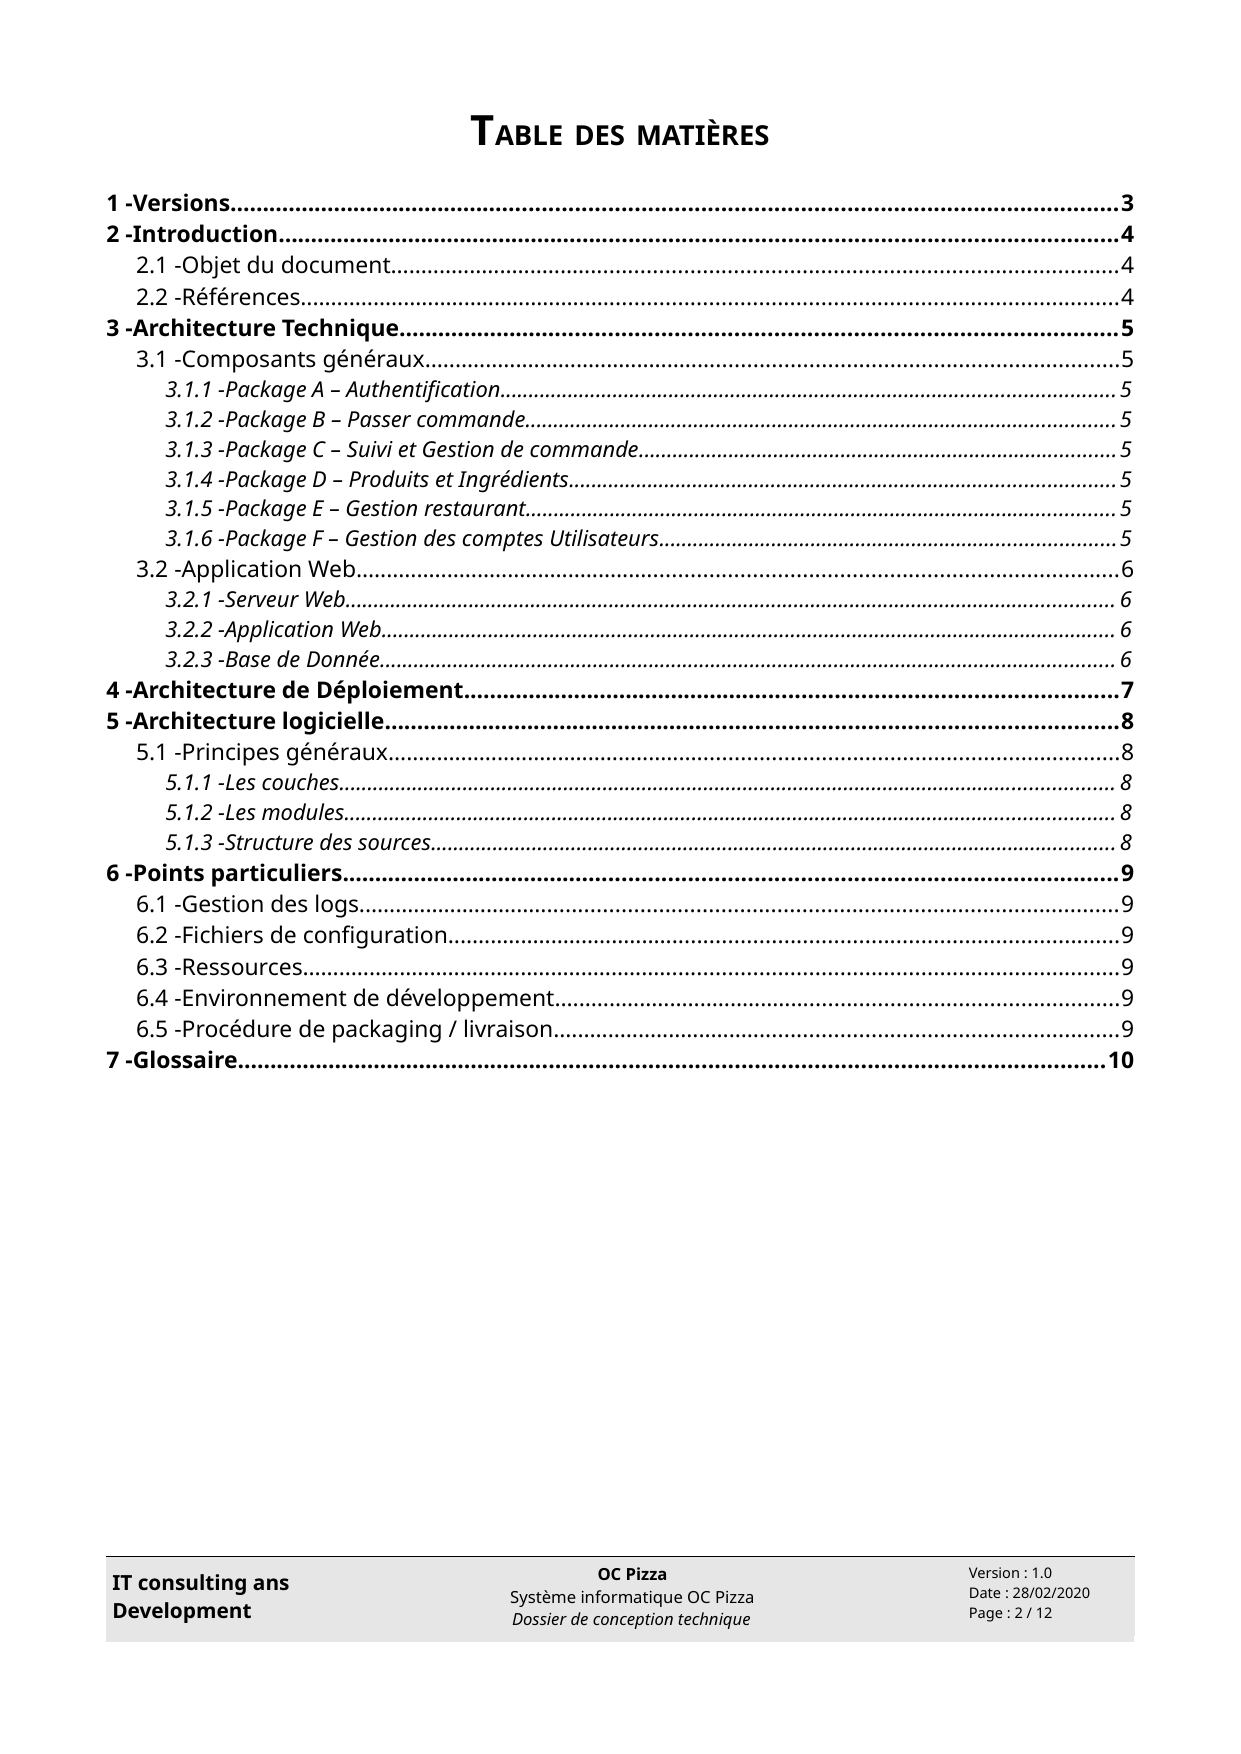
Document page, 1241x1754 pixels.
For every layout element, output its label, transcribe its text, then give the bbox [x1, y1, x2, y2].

text 7 -Glossaire 10 [106, 1044, 1134, 1075]
text 1 -Versions 3 [106, 187, 1134, 218]
text 3.1.4 -Package D – Produits et Ingrédients 5 [165, 463, 1134, 493]
text 4 -Architecture de Déploiement 7 [106, 673, 1134, 705]
text 3.1 -Composants généraux 5 [136, 343, 1134, 374]
text 5.1 -Principes généraux 8 [136, 736, 1134, 767]
text 3.1.5 -Package E – Gestion restaurant 5 [165, 493, 1134, 523]
text 3.1.2 -Package B – Passer commande 5 [165, 404, 1134, 434]
text 3.1.1 -Package A – Authentification 5 [165, 374, 1134, 404]
text 5 -Architecture logicielle 8 [106, 705, 1134, 736]
text 2 -Introduction 4 [106, 218, 1134, 249]
text 3.2.1 -Serveur Web 6 [165, 584, 1134, 614]
text 3.2.3 -Base de Donnée 6 [165, 644, 1134, 673]
text 6.1 -Gestion des logs 9 [136, 888, 1134, 919]
text 3.2 -Application Web 6 [136, 553, 1134, 584]
text 6.4 -Environnement de développement 9 [136, 982, 1134, 1013]
text 2.2 -Références 4 [136, 280, 1134, 312]
text 6.5 -Procédure de packaging / livraison 9 [136, 1013, 1134, 1044]
text 3.1.3 -Package C – Suivi et Gestion de commande 5 [165, 434, 1134, 463]
subtitle Table des matières [106, 100, 1134, 157]
text 5.1.1 -Les couches 8 [165, 767, 1134, 797]
text 3.1.6 -Package F – Gestion des comptes Utilisateurs 5 [165, 523, 1134, 553]
text 5.1.3 -Structure des sources 8 [165, 827, 1134, 857]
text 3.2.2 -Application Web 6 [165, 614, 1134, 644]
text 2.1 -Objet du document 4 [136, 249, 1134, 280]
text 6 -Points particuliers 9 [106, 857, 1134, 888]
text 3 -Architecture Technique 5 [106, 312, 1134, 343]
text 5.1.2 -Les modules 8 [165, 797, 1134, 827]
text 6.3 -Ressources 9 [136, 950, 1134, 982]
text 6.2 -Fichiers de configuration 9 [136, 919, 1134, 950]
